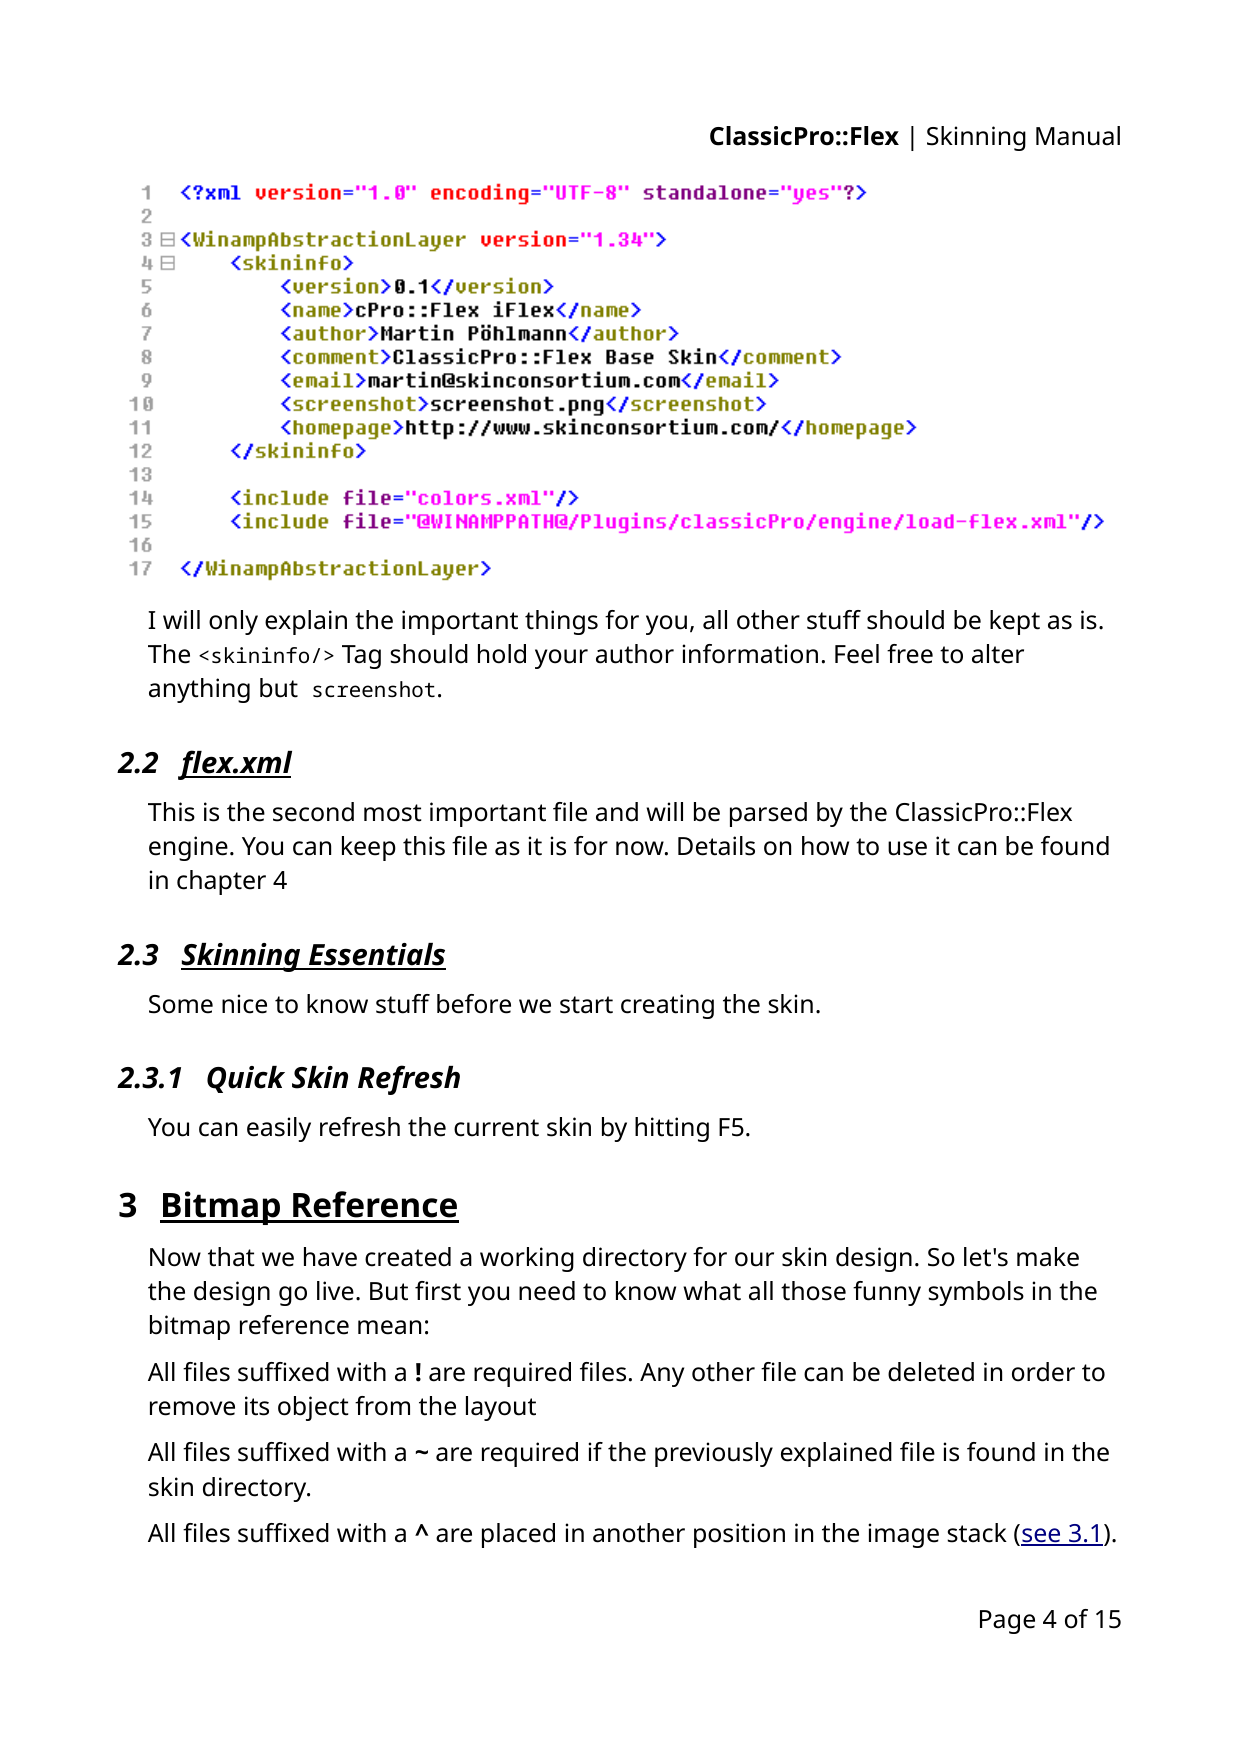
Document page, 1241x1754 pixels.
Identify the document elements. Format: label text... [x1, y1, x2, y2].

text This is the second most important file and will be parsed by the ClassicPro::Flex engine. You can keep this file as it is for now. Details on how to use it can be found in chapter 4 [148, 794, 1122, 897]
text All files suffixed with a ~ are required if the previously explained file is found in the skin directory. [148, 1435, 1122, 1503]
subtitle flex.xml [118, 742, 1122, 782]
picture [125, 181, 1115, 585]
subtitle Quick Skin Refresh [118, 1058, 1122, 1097]
text I will only explain the important things for you, all other stuff should be kept as is. The <skininfo/> Tag should hold your author information. Feel free to alter anything but screenshot. [148, 585, 1122, 705]
subtitle Bitmap Reference [118, 1182, 1122, 1227]
subtitle Skinning Essentials [118, 934, 1122, 974]
text Some nice to know stuff before we start creating the skin. [148, 986, 1122, 1020]
text All files suffixed with a ! are required files. Any other file can be deleted in order to remove its object from the layout [148, 1354, 1122, 1423]
text You can easily refresh the current skin by hitting F5. [148, 1110, 1122, 1144]
text All files suffixed with a ^ are placed in another position in the image stack (see 3.1). [148, 1516, 1122, 1550]
text Now that we have created a working directory for our skin design. So let's make the design go live. But first you need to know what all those funny symbols in the bitmap reference mean: [148, 1240, 1122, 1342]
